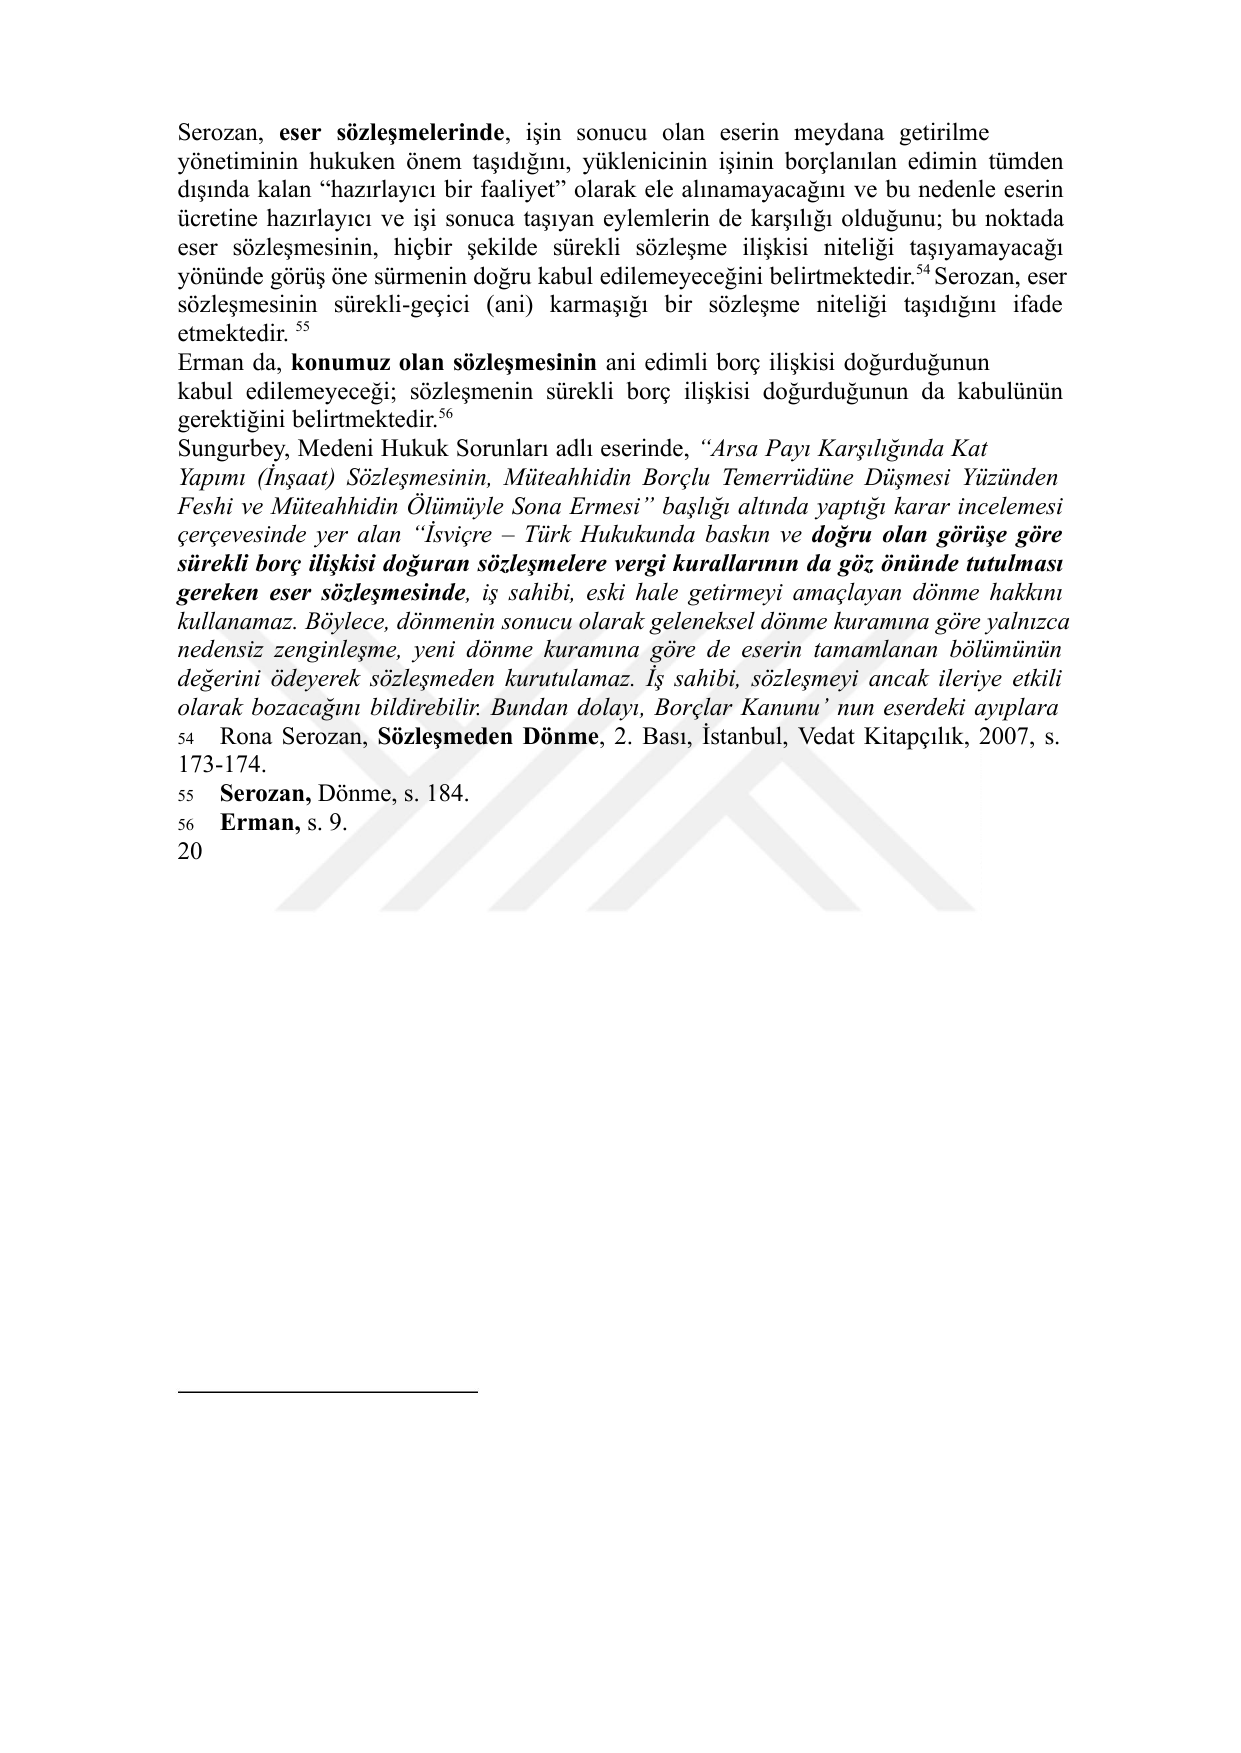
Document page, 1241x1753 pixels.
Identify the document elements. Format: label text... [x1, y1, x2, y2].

text yönetiminin hukuken önem taşıdığını, yüklenicinin işinin borçlanılan edimin tümden [177, 146, 1230, 174]
text sürekli borç ilişkisi doğuran sözleşmelere vergi kurallarının da göz önünde tutulması [177, 548, 1230, 577]
text olarak bozacağını bildirebilir. Bundan dolayı, Borçlar Kanunu’ nun eserdeki ayıplara [177, 692, 1230, 721]
text Yapımı (İnşaat) Sözleşmesinin, Müteahhidin Borçlu Temerrüdüne Düşmesi Yüzünden [177, 462, 1230, 491]
text kabul edilemeyeceği; sözleşmenin sürekli borç ilişkisi doğurduğunun da kabulünün [177, 376, 1230, 404]
text gereken eser sözleşmesinde, iş sahibi, eski hale getirmeyi amaçlayan dönme hakkını [177, 577, 1230, 606]
picture [175, 1388, 480, 1395]
text 54 Rona Serozan, Sözleşmeden Dönme, 2. Bası, İstanbul, Vedat Kitapçılık, 2007, s. [177, 721, 1230, 749]
text 173-174. [177, 749, 1230, 778]
text etmektedir. 55 [177, 318, 1230, 347]
text dışında kalan “hazırlayıcı bir faaliyet” olarak ele alınamayacağını ve bu nedenle eserin [177, 174, 1230, 203]
text kullanamaz. Böylece, dönmenin sonucu olarak geleneksel dönme kuramına göre yalnızca [177, 606, 1230, 634]
text Sungurbey, Medeni Hukuk Sorunları adlı eserinde, “Arsa Payı Karşılığında Kat [177, 433, 1230, 462]
text nedensiz zenginleşme, yeni dönme kuramına göre de eserin tamamlanan bölümünün [177, 634, 1230, 663]
text 56 Erman, s. 9. [177, 807, 1230, 836]
text gerektiğini belirtmektedir.56 [177, 404, 1230, 433]
text ücretine hazırlayıcı ve işi sonuca taşıyan eylemlerin de karşılığı olduğunu; bu noktada [177, 203, 1230, 232]
text Serozan, eser sözleşmelerinde, işin sonucu olan eserin meydana getirilme [177, 117, 1230, 146]
text 55 Serozan, Dönme, s. 184. [177, 778, 1230, 807]
text 20 [177, 836, 1230, 864]
text çerçevesinde yer alan “İsviçre – Türk Hukukunda baskın ve doğru olan görüşe göre [177, 519, 1230, 548]
text sözleşmesinin sürekli-geçici (ani) karmaşığı bir sözleşme niteliği taşıdığını ifade [177, 289, 1230, 318]
text eser sözleşmesinin, hiçbir şekilde sürekli sözleşme ilişkisi niteliği taşıyamayacağı [177, 232, 1230, 261]
text yönünde görüş öne sürmenin doğru kabul edilemeyeceğini belirtmektedir.54 Serozan, eser [177, 261, 1230, 289]
picture [206, 864, 982, 921]
text Feshi ve Müteahhidin Ölümüyle Sona Ermesi” başlığı altında yaptığı karar incelemesi [177, 491, 1230, 519]
text değerini ödeyerek sözleşmeden kurutulamaz. İş sahibi, sözleşmeyi ancak ileriye etkili [177, 663, 1230, 692]
text Erman da, konumuz olan sözleşmesinin ani edimli borç ilişkisi doğurduğunun [177, 347, 1230, 376]
